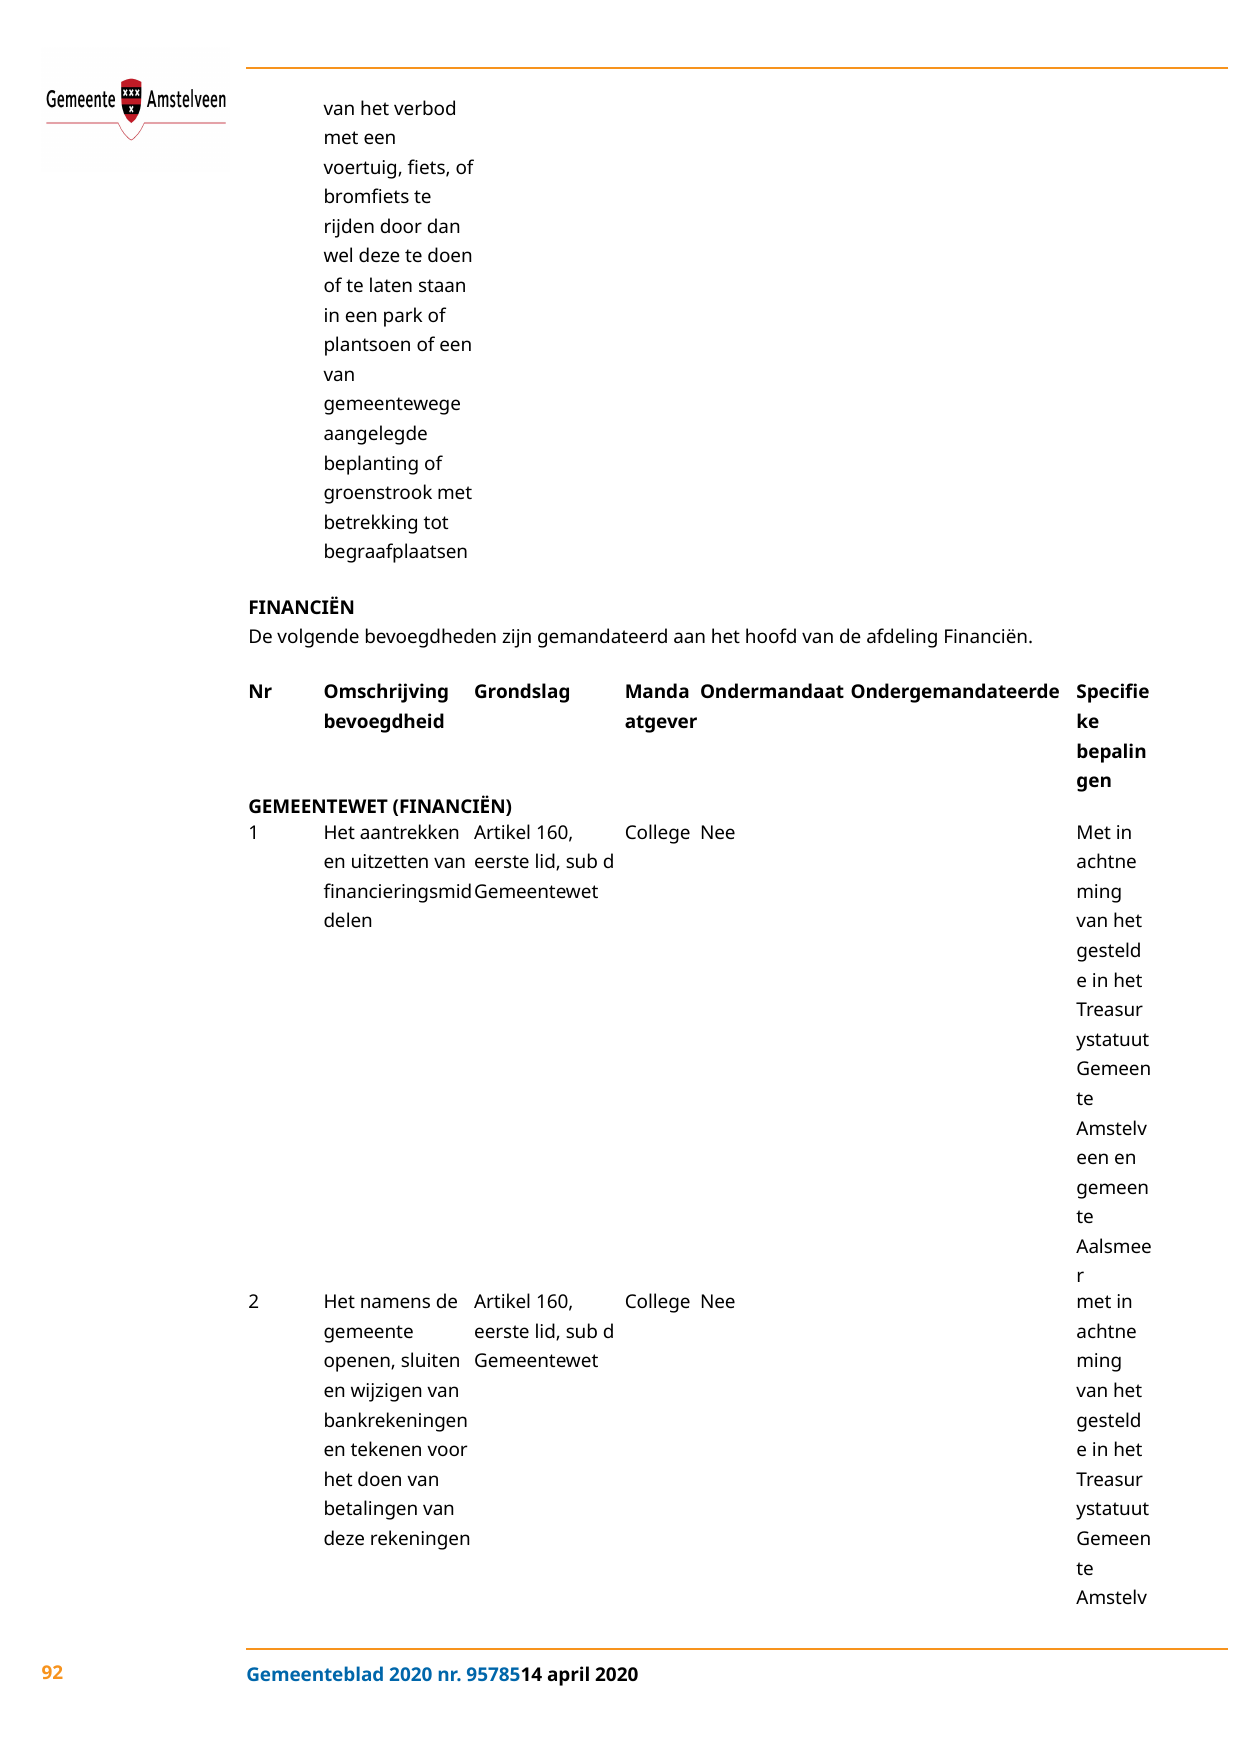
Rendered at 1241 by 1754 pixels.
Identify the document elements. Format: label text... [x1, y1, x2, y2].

table_cell Omschrijving bevoegdheid [323, 679, 474, 793]
table_cell met in achtneming van het gestelde in het Treasurystatuut Gemeente Amstelv [1076, 1289, 1152, 1610]
table_cell van het verbod met een voertuig, fiets, of bromfiets te rijden door dan wel deze te doen of te laten staan in een park of plantsoen of een van gemeentewege aangelegde beplanting of groenstrook met betrekking tot begraafplaatsen [323, 95, 474, 564]
table_cell Nee [700, 1289, 850, 1610]
table_cell Met in achtneming van het gestelde in het Treasurystatuut Gemeente Amstelveen en gemeente Aalsmeer [1076, 819, 1152, 1288]
table_cell Artikel 160, eerste lid, sub d Gemeentewet [474, 1289, 624, 1610]
table_cell Specifieke bepalingen [1076, 679, 1152, 793]
table_cell [850, 95, 1076, 564]
table_cell Ondergemandateerde [850, 679, 1076, 793]
table_cell Nee [700, 819, 850, 1288]
table_cell Het aantrekken en uitzetten van financieringsmiddelen [323, 819, 474, 1288]
table_cell Ondermandaat [700, 679, 850, 793]
table_cell [850, 1289, 1076, 1610]
table_cell [248, 95, 323, 564]
table_cell College [625, 819, 700, 1288]
table_cell Grondslag [474, 679, 624, 793]
table_cell Mandaatgever [625, 679, 700, 793]
table_cell Artikel 160, eerste lid, sub d Gemeentewet [474, 819, 624, 1288]
table_cell 2 [248, 1289, 323, 1610]
table_cell GEMEENTEWET (FINANCIËN) [248, 793, 1152, 819]
table_cell [700, 95, 850, 564]
table_cell FINANCIËN De volgende bevoegdheden zijn gemandateerd aan het hoofd van de afdeling Financiën. [248, 564, 1152, 679]
table_cell 1 [248, 819, 323, 1288]
table_cell Het namens de gemeente openen, sluiten en wijzigen van bankrekeningen en tekenen voor het doen van betalingen van deze rekeningen [323, 1289, 474, 1610]
table_cell [474, 95, 624, 564]
table_cell [1076, 95, 1152, 564]
picture [41, 47, 231, 172]
table_cell [850, 819, 1076, 1288]
table_cell Nr [248, 679, 323, 793]
table_cell College [625, 1289, 700, 1610]
table_cell [625, 95, 700, 564]
